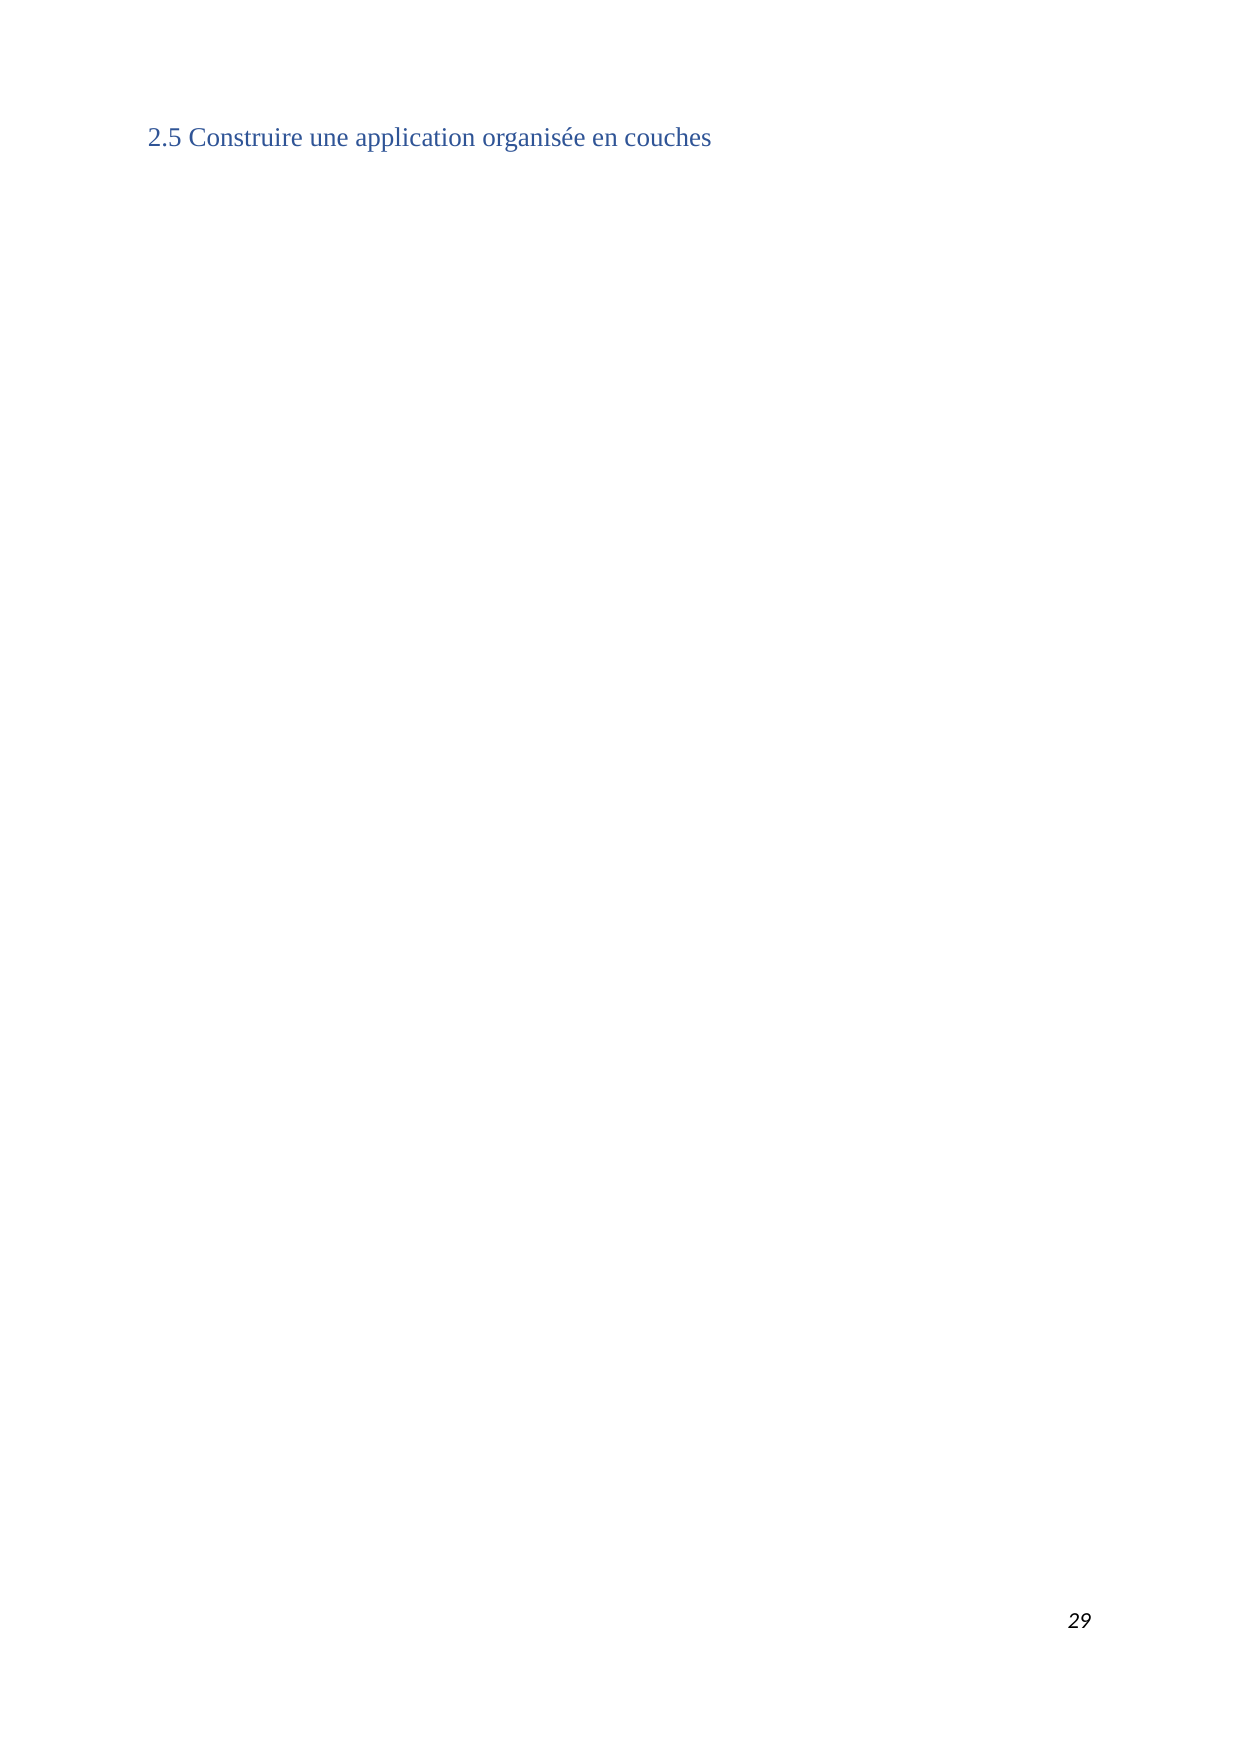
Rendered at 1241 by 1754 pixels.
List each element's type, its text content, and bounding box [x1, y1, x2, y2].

list Construire une application organisée en couches [148, 121, 1093, 152]
